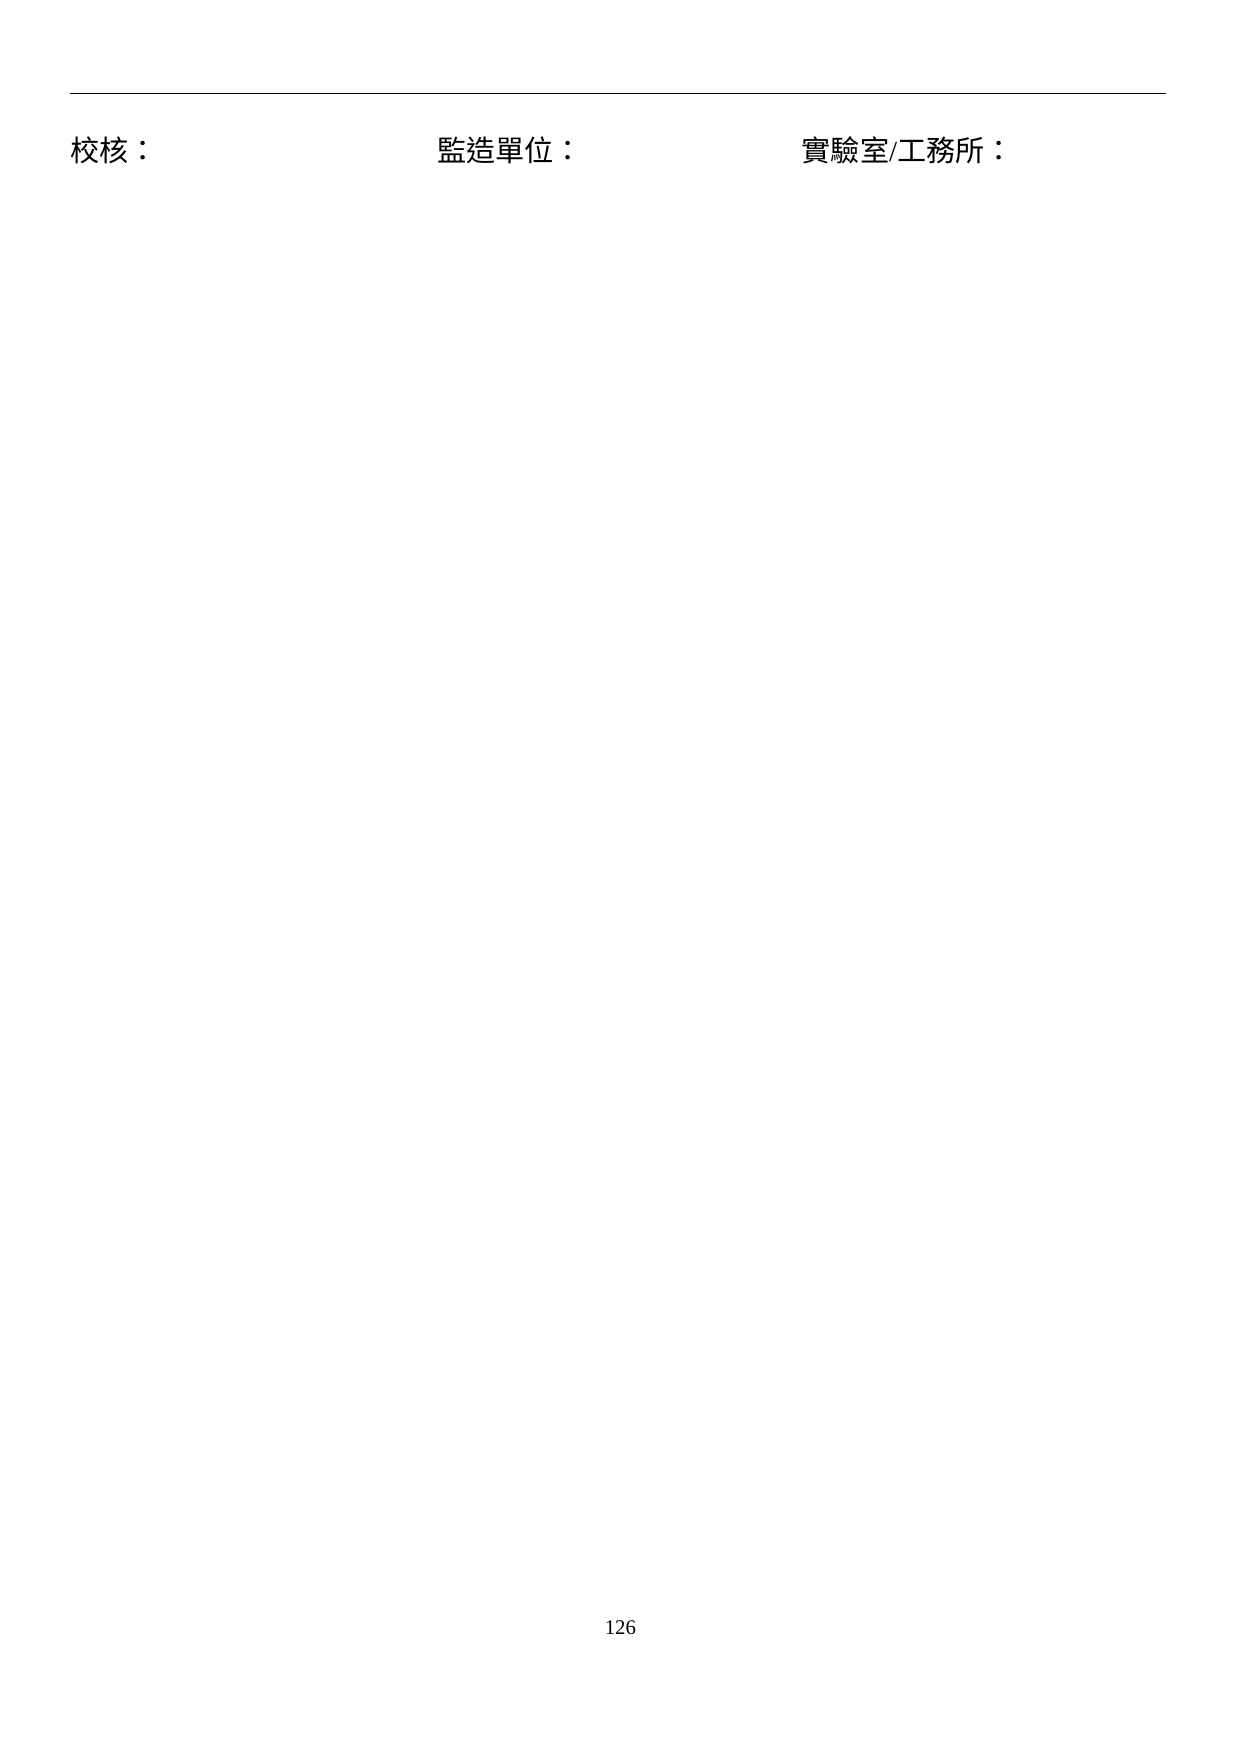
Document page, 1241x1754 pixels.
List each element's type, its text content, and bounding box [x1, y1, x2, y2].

table_cell 實驗室/工務所： [801, 128, 1166, 170]
table_cell [70, 94, 437, 128]
table_cell [801, 94, 1166, 128]
table_cell [1166, 128, 1171, 170]
table_cell [437, 94, 801, 128]
table_cell 監造單位： [437, 128, 801, 170]
table_cell [1166, 93, 1171, 128]
table_cell 校核： [70, 128, 437, 170]
